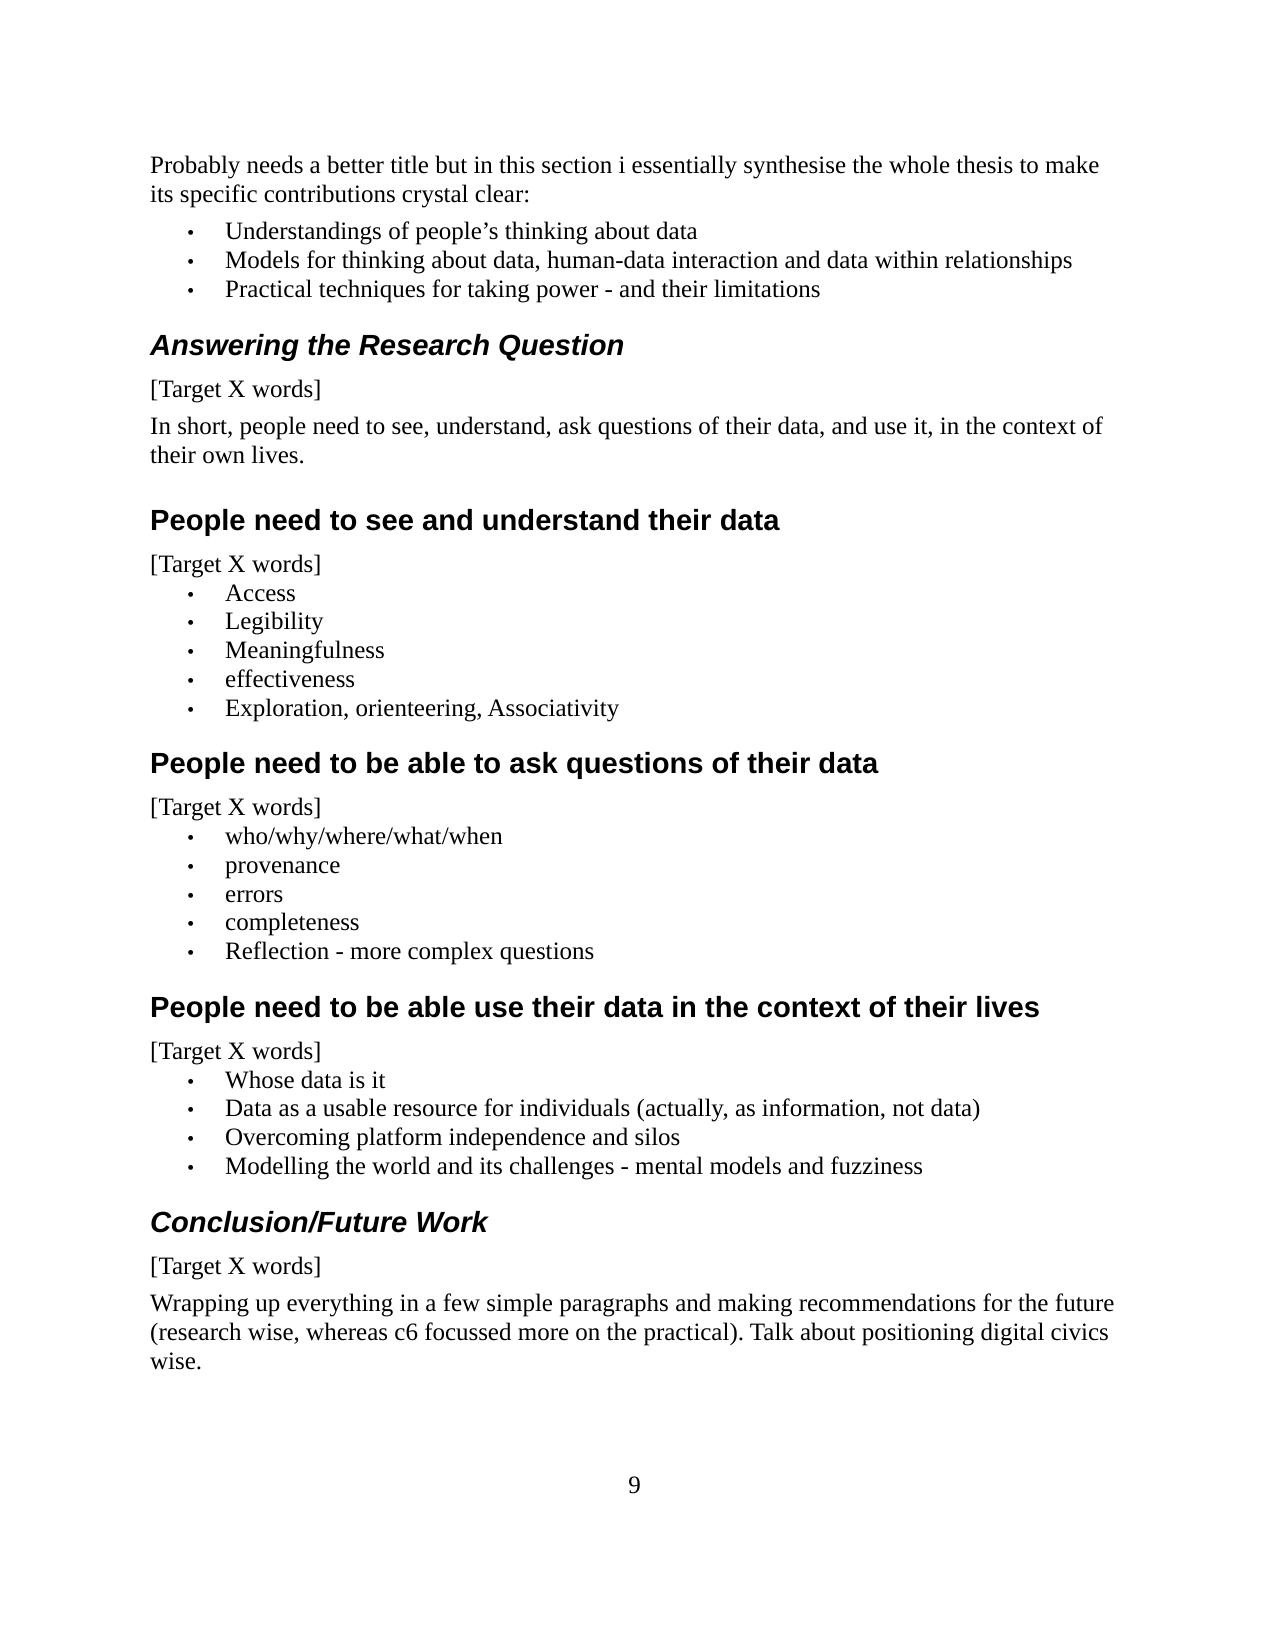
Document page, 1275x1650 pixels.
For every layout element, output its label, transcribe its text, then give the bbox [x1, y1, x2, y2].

list effectiveness [187, 664, 1125, 693]
list Understandings of people’s thinking about data [187, 216, 1125, 245]
list Meaningfulness [187, 635, 1125, 664]
text [Target X words] [150, 792, 1125, 821]
list Reflection - more complex questions [187, 936, 1125, 965]
list Practical techniques for taking power - and their limitations [187, 274, 1125, 303]
list Whose data is it [187, 1065, 1125, 1093]
text [Target X words] [150, 374, 1125, 402]
list Models for thinking about data, human-data interaction and data within relationships [187, 245, 1125, 274]
list completeness [187, 907, 1125, 936]
text [Target X words] [150, 549, 1125, 578]
list who/why/where/what/when [187, 821, 1125, 850]
text In short, people need to see, understand, ask questions of their data, and use it, in the context of their own lives. [150, 411, 1125, 469]
subtitle Answering the Research Question [150, 328, 1125, 361]
list Data as a usable resource for individuals (actually, as information, not data) [187, 1093, 1125, 1122]
subtitle Conclusion/Future Work [150, 1205, 1125, 1238]
text Probably needs a better title but in this section i essentially synthesise the whole thesis to make its specific contributions crystal clear: [150, 150, 1125, 207]
list Access [187, 578, 1125, 606]
list errors [187, 879, 1125, 907]
text [Target X words] [150, 1036, 1125, 1065]
text [Target X words] [150, 1251, 1125, 1279]
subtitle People need to be able to ask questions of their data [150, 746, 1125, 780]
list provenance [187, 850, 1125, 879]
list Legibility [187, 606, 1125, 635]
subtitle People need to see and understand their data [150, 503, 1125, 536]
list Exploration, orienteering, Associativity [187, 693, 1125, 721]
list Modelling the world and its challenges - mental models and fuzziness [187, 1151, 1125, 1180]
list Overcoming platform independence and silos [187, 1122, 1125, 1151]
text Wrapping up everything in a few simple paragraphs and making recommendations for the future (research wise, whereas c6 focussed more on the practical). Talk about positioning digital civics wise. [150, 1288, 1125, 1375]
subtitle People need to be able use their data in the context of their lives [150, 990, 1125, 1023]
